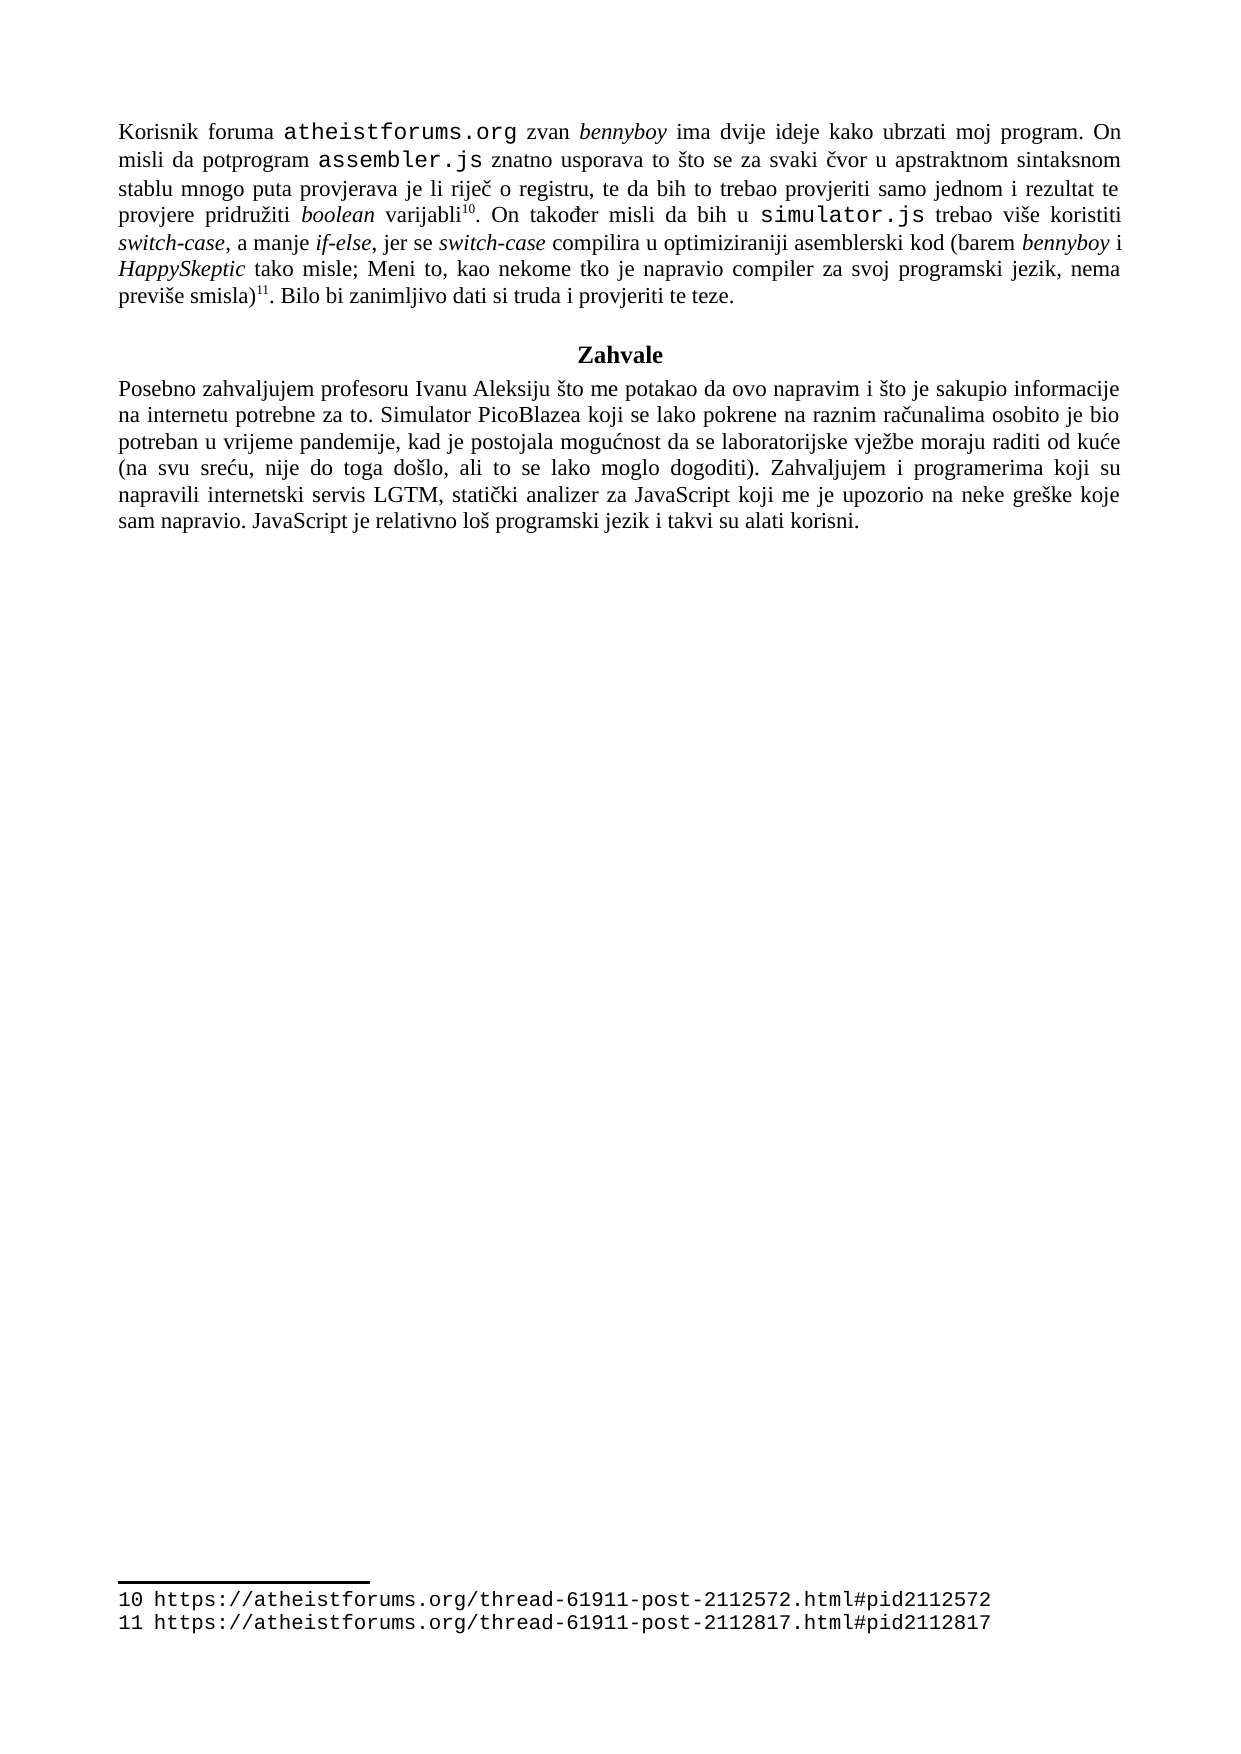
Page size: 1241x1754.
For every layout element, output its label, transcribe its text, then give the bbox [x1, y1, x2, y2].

text Zahvale [118, 341, 1122, 369]
text Korisnik foruma atheistforums.org zvan bennyboy ima dvije ideje kako ubrzati moj program. On misli da potprogram assembler.js znatno usporava to što se za svaki čvor u apstraktnom sintaksnom stablu mnogo puta provjerava je li riječ o registru, te da bih to trebao provjeriti samo jednom i rezultat te provjere pridružiti boolean varijabli. On također misli da bih u simulator.js trebao više koristiti switch-case, a manje if-else, jer se switch-case compilira u optimiziraniji asemblerski kod (barem bennyboy i HappySkeptic tako misle; Meni to, kao nekome tko je napravio compiler za svoj programski jezik, nema previše smisla). Bilo bi zanimljivo dati si truda i provjeriti te teze. [118, 118, 1122, 308]
text Posebno zahvaljujem profesoru Ivanu Aleksiju što me potakao da ovo napravim i što je sakupio informacije na internetu potrebne za to. Simulator PicoBlazea koji se lako pokrene na raznim računalima osobito je bio potreban u vrijeme pandemije, kad je postojala mogućnost da se laboratorijske vježbe moraju raditi od kuće (na svu sreću, nije do toga došlo, ali to se lako moglo dogoditi). Zahvaljujem i programerima koji su napravili internetski servis LGTM, statički analizer za JavaScript koji me je upozorio na neke greške koje sam napravio. JavaScript je relativno loš programski jezik i takvi su alati korisni. [118, 375, 1122, 533]
text https://atheistforums.org/thread-61911-post-2112572.html#pid2112572 [118, 1588, 1122, 1612]
text https://atheistforums.org/thread-61911-post-2112817.html#pid2112817 [118, 1612, 1122, 1636]
